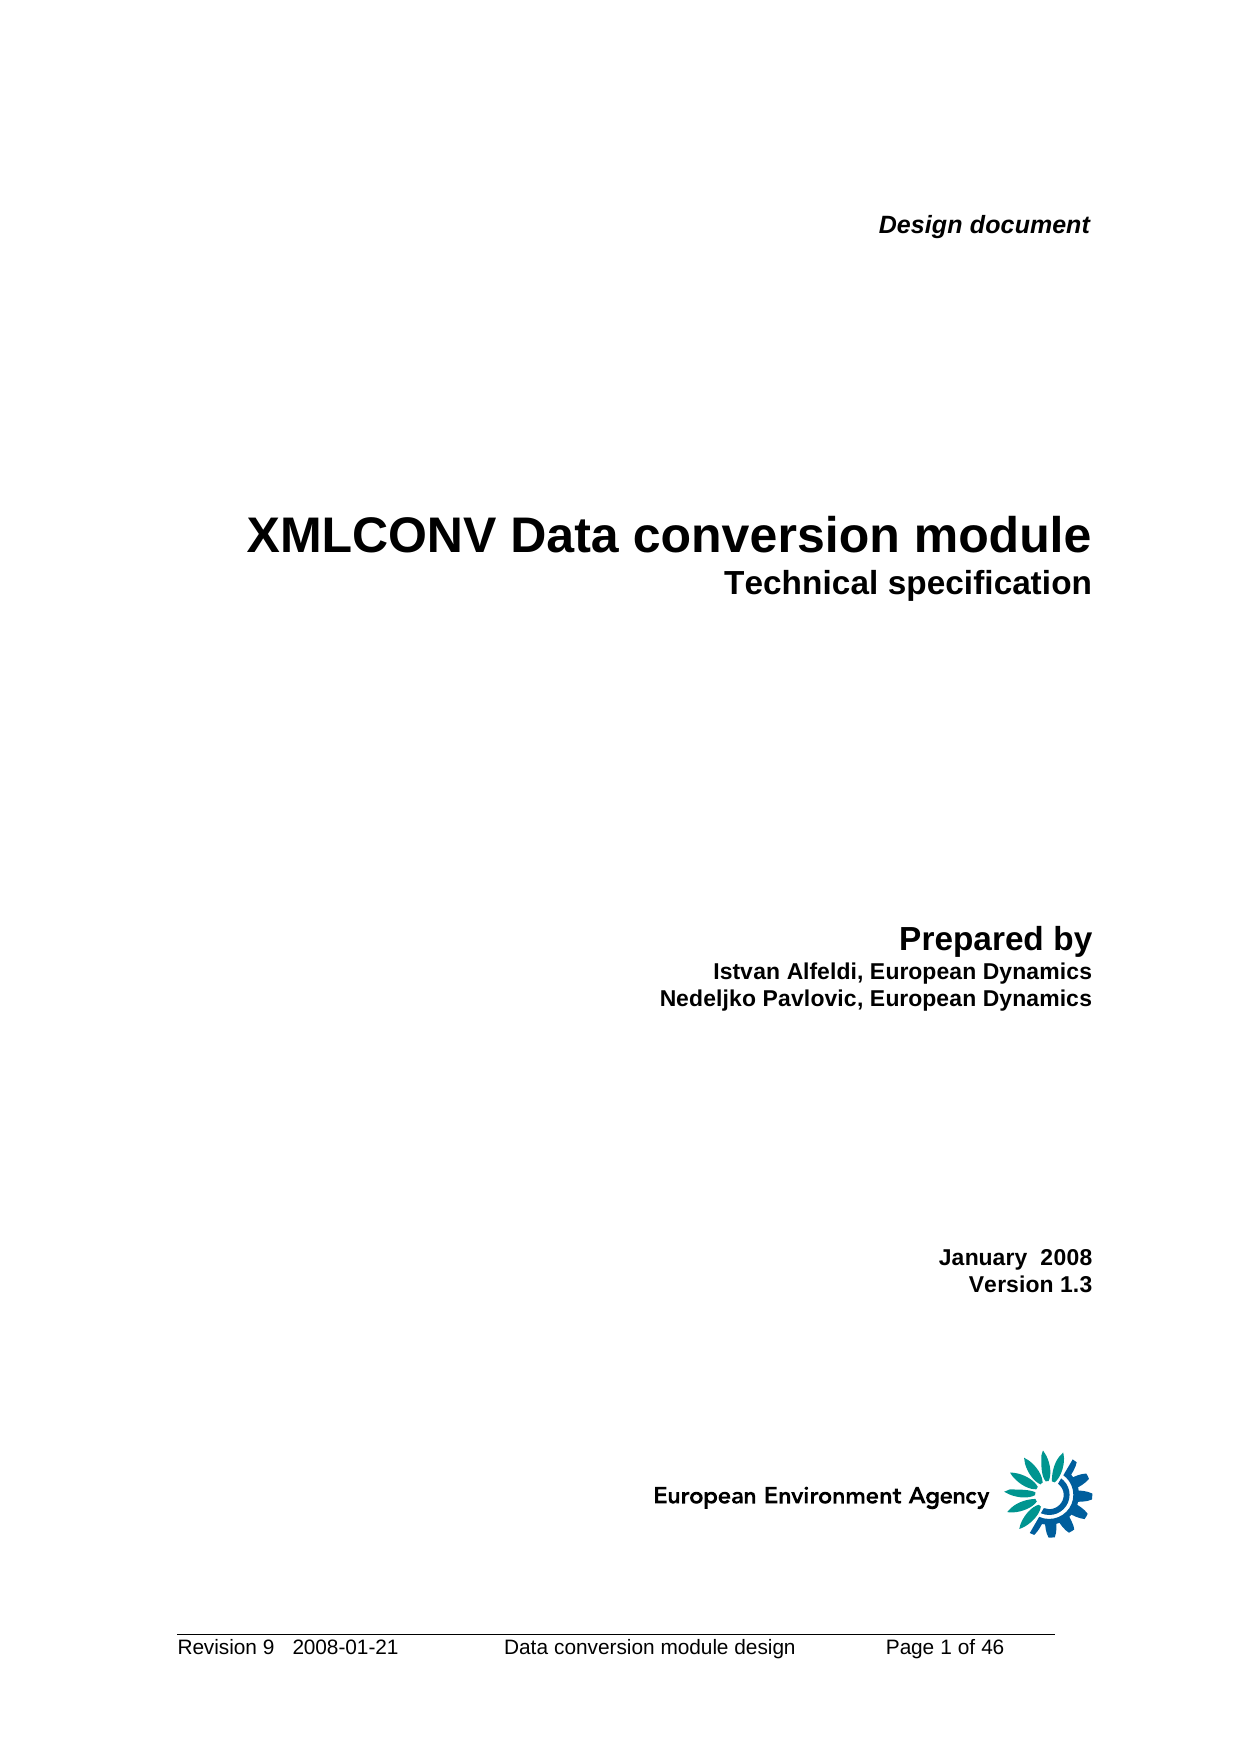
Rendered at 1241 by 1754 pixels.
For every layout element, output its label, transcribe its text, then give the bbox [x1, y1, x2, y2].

title January 2008 [177, 1244, 1092, 1271]
subtitle Prepared by [177, 919, 1092, 957]
text Design document [177, 210, 1092, 239]
title Version 1.3 [177, 1271, 1092, 1298]
subtitle Technical specification [177, 563, 1092, 602]
title Istvan Alfeldi, European Dynamics [177, 957, 1092, 984]
title XMLCONV Data conversion module [177, 506, 1092, 563]
title Nedeljko Pavlovic, European Dynamics [177, 984, 1092, 1012]
